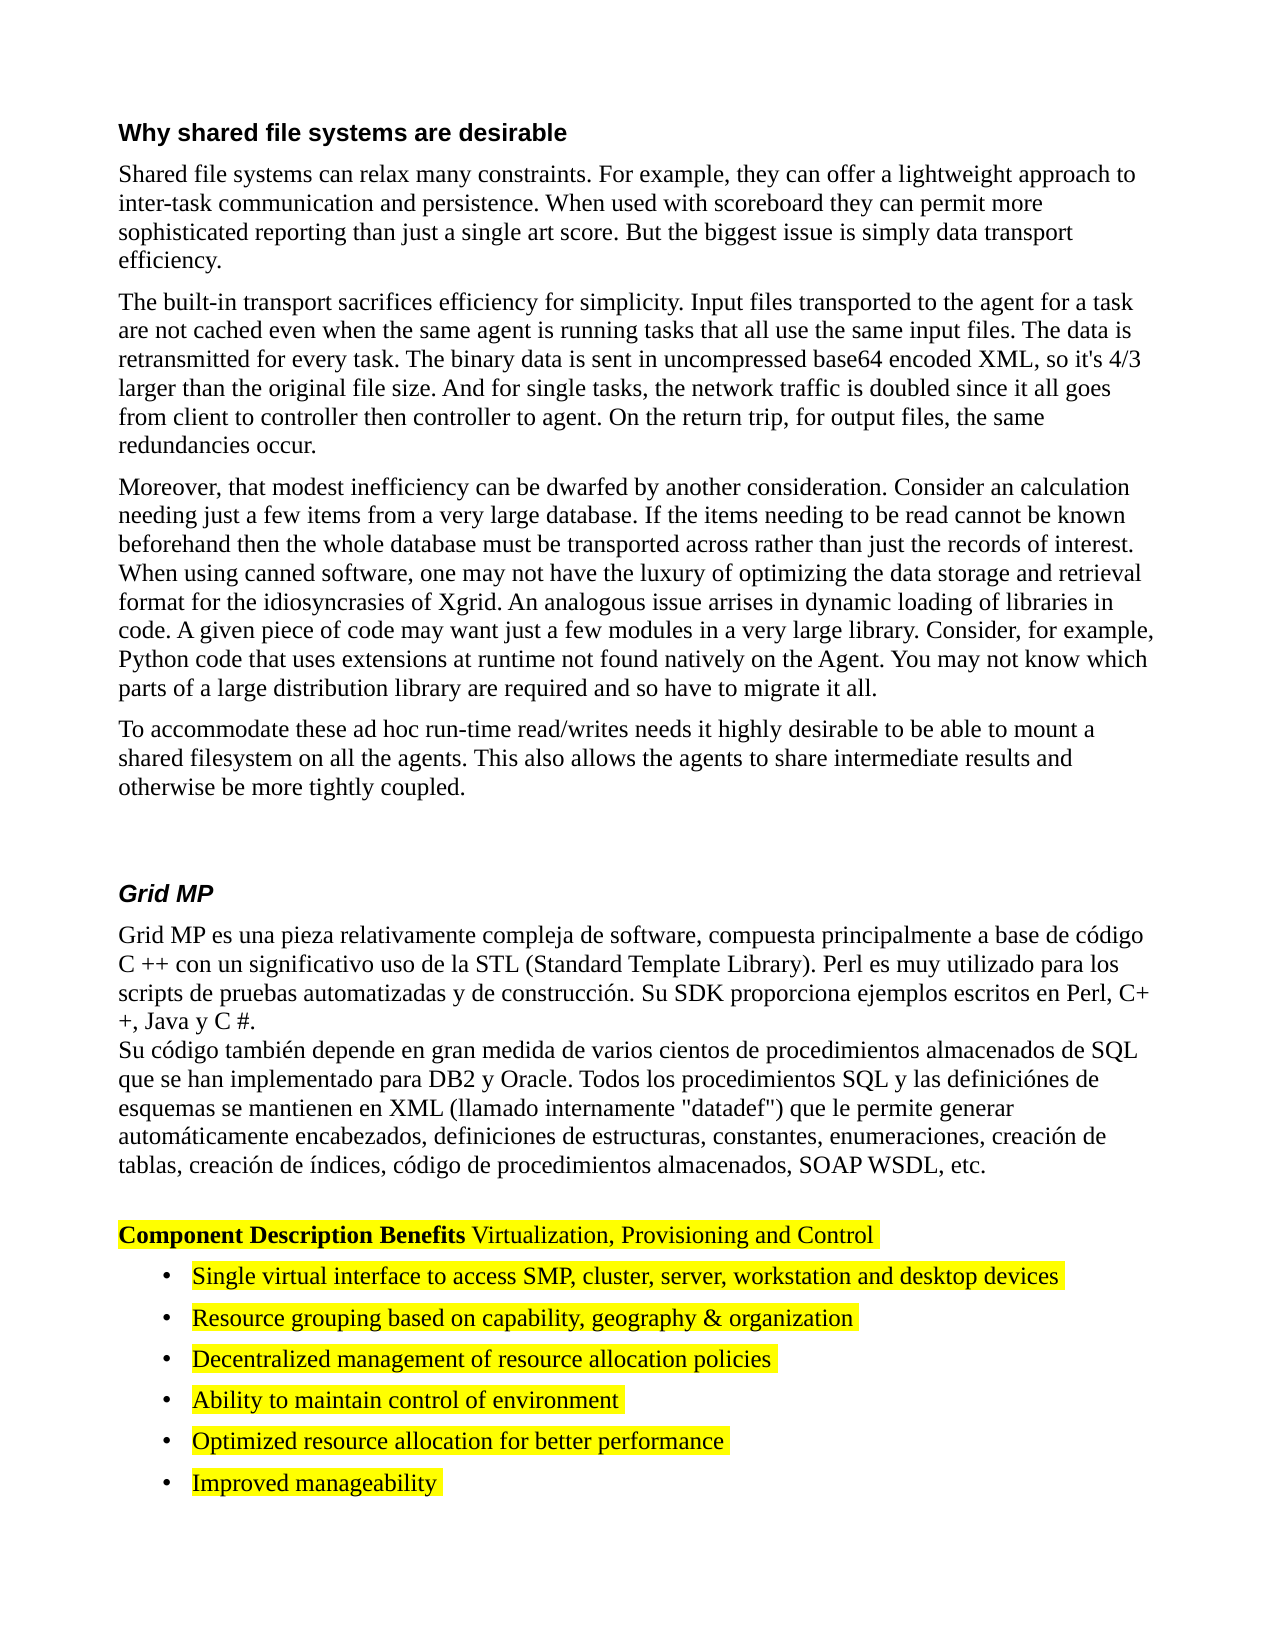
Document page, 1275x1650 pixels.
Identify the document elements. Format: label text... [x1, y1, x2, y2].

list Ability to maintain control of environment [162, 1385, 1157, 1414]
text Grid MP es una pieza relativamente compleja de software, compuesta principalmente a base de código C ++ con un significativo uso de la STL (Standard Template Library). Perl es muy utilizado para los scripts de pruebas automatizadas y de construcción. Su SDK proporciona ejemplos escritos en Perl, C++, Java y C #. Su código también depende en gran medida de varios cientos de procedimientos almacenados de SQL que se han implementado para DB2 y Oracle. Todos los procedimientos SQL y las definiciónes de esquemas se mantienen en XML (llamado internamente "datadef") que le permite generar automáticamente encabezados, definiciones de estructuras, constantes, enumeraciones, creación de tablas, creación de índices, código de procedimientos almacenados, SOAP WSDL, etc. [118, 920, 1157, 1179]
text Moreover, that modest inefficiency can be dwarfed by another consideration. Consider an calculation needing just a few items from a very large database. If the items needing to be read cannot be known beforehand then the whole database must be transported across rather than just the records of interest. When using canned software, one may not have the luxury of optimizing the data storage and retrieval format for the idiosyncrasies of Xgrid. An analogous issue arrises in dynamic loading of libraries in code. A given piece of code may want just a few modules in a very large library. Consider, for example, Python code that uses extensions at runtime not found natively on the Agent. You may not know which parts of a large distribution library are required and so have to migrate it all. [118, 472, 1157, 702]
subtitle Why shared file systems are desirable [118, 118, 1157, 147]
list Improved manageability [162, 1468, 1157, 1496]
text To accommodate these ad hoc run-time read/writes needs it highly desirable to be able to mount a shared filesystem on all the agents. This also allows the agents to share intermediate results and otherwise be more tightly coupled. [118, 714, 1157, 800]
text Component Description Benefits Virtualization, Provisioning and Control [118, 1220, 1157, 1249]
list Single virtual interface to access SMP, cluster, server, workstation and desktop devices [162, 1261, 1157, 1290]
list Optimized resource allocation for better performance [162, 1426, 1157, 1455]
list Decentralized management of resource allocation policies [162, 1344, 1157, 1373]
list Resource grouping based on capability, geography & organization [162, 1303, 1157, 1331]
subtitle Grid MP [118, 879, 1157, 908]
text The built-in transport sacrifices efficiency for simplicity. Input files transported to the agent for a task are not cached even when the same agent is running tasks that all use the same input files. The data is retransmitted for every task. The binary data is sent in uncompressed base64 encoded XML, so it's 4/3 larger than the original file size. And for single tasks, the network traffic is doubled since it all goes from client to controller then controller to agent. On the return trip, for output files, the same redundancies occur. [118, 287, 1157, 459]
text Shared file systems can relax many constraints. For example, they can offer a lightweight approach to inter-task communication and persistence. When used with scoreboard they can permit more sophisticated reporting than just a single art score. But the biggest issue is simply data transport efficiency. [118, 159, 1157, 274]
